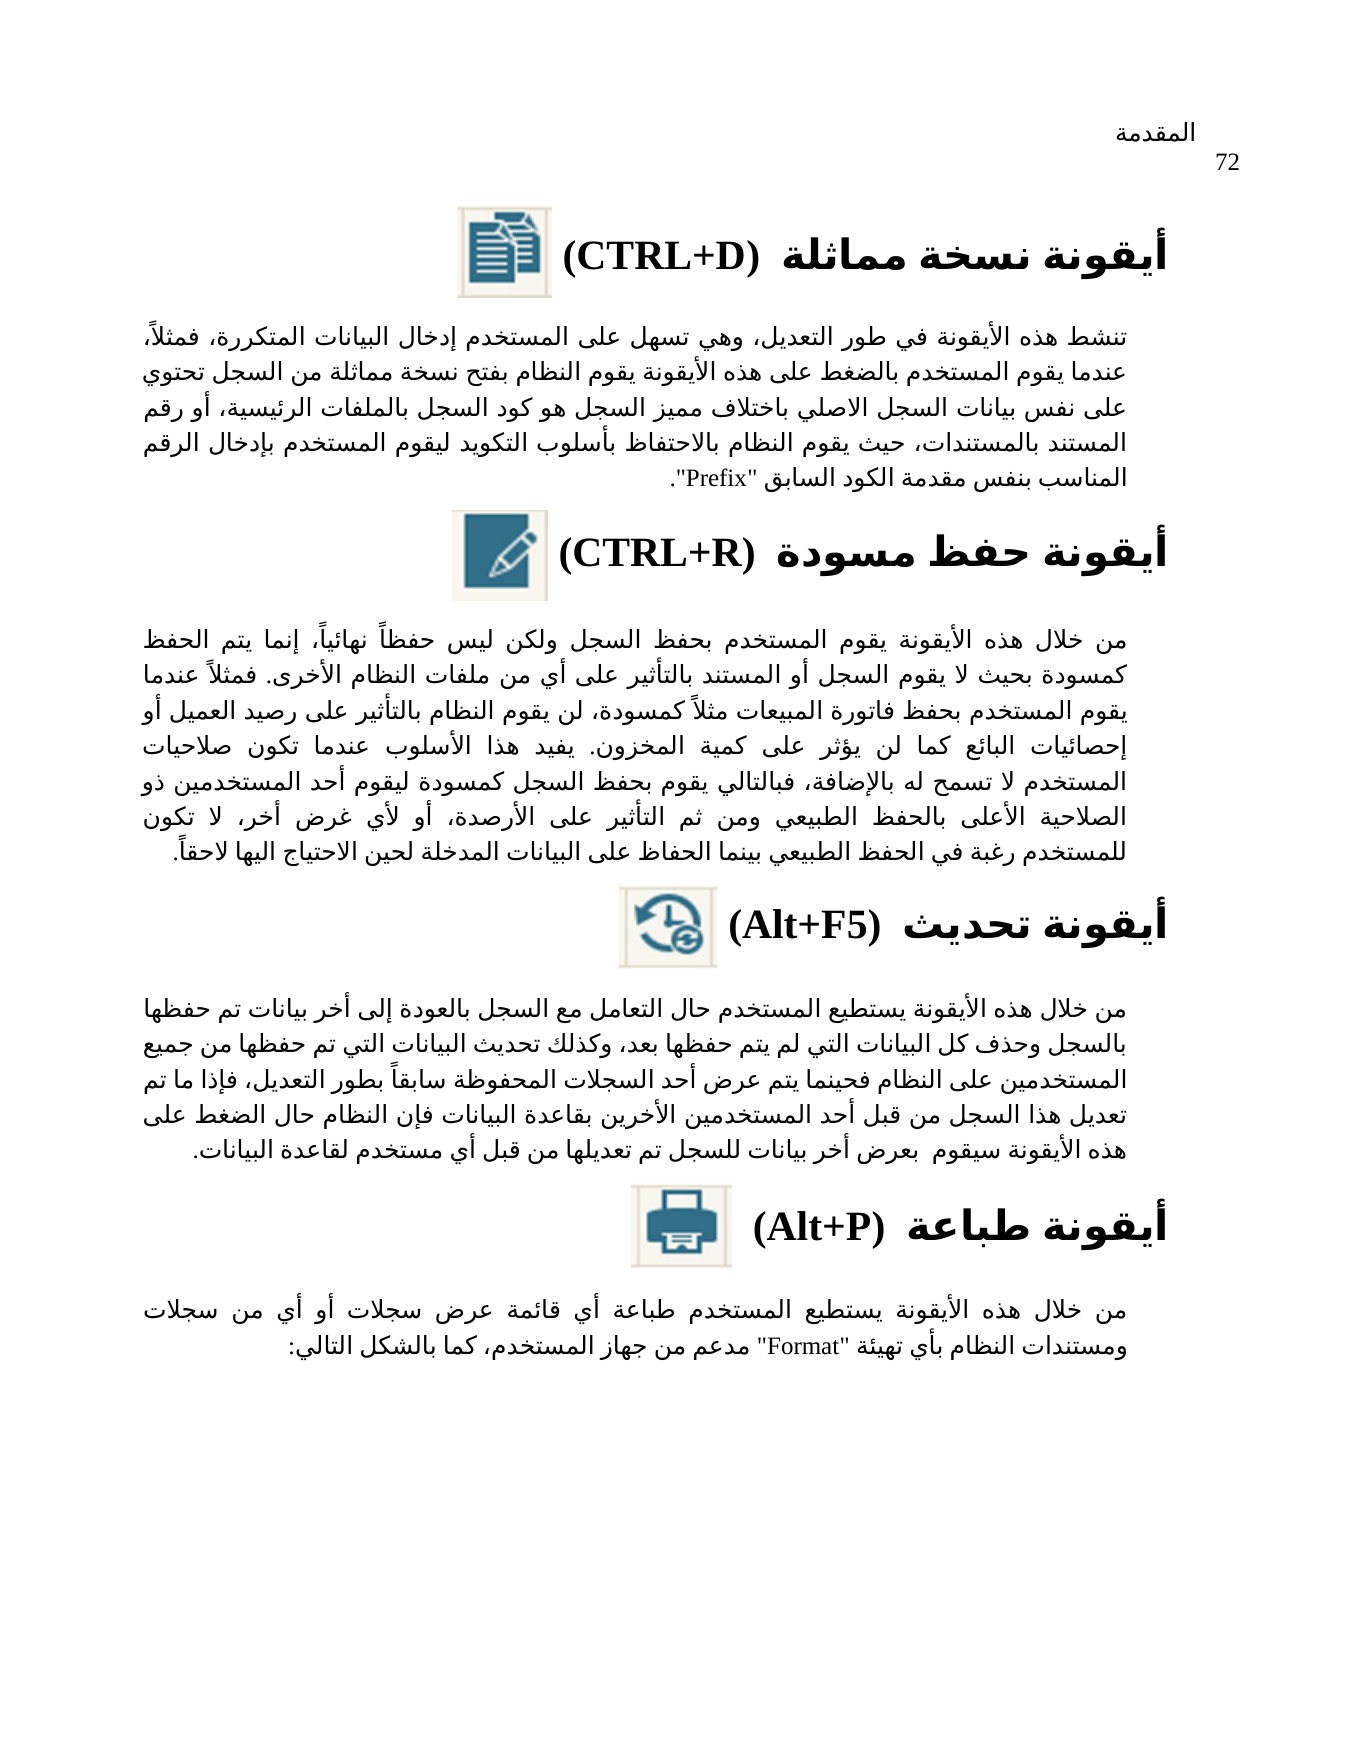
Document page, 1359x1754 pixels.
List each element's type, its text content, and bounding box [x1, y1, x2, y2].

text تنشط هذه الأيقونة في طور التعديل، وهي تسهل على المستخدم إدخال البيانات المتكررة، فمثلاً، عندما يقوم المستخدم بالضغط على هذه الأيقونة يقوم النظام بفتح نسخة مماثلة من السجل تحتوي على نفس بيانات السجل الاصلي باختلاف مميز السجل هو كود السجل بالملفات الرئيسية، أو رقم المستند بالمستندات، حيث يقوم النظام بالاحتفاظ بأسلوب التكويد ليقوم المستخدم بإدخال الرقم المناسب بنفس مقدمة الكود السابق "Prefix". [142, 315, 1128, 492]
picture [618, 883, 718, 970]
picture [630, 1182, 732, 1272]
text أيقونة حفظ مسودة (CTRL+R) [548, 510, 1169, 601]
text أيقونة تحديث (Alt+F5) [718, 884, 1169, 969]
text من خلال هذه الأيقونة يقوم المستخدم بحفظ السجل ولكن ليس حفظاً نهائياً، إنما يتم الحفظ كمسودة بحيث لا يقوم السجل أو المستند بالتأثير على أي من ملفات النظام الأخرى. فمثلاً عندما يقوم المستخدم بحفظ فاتورة المبيعات مثلاً كمسودة، لن يقوم النظام بالتأثير على رصيد العميل أو إحصائيات البائع كما لن يؤثر على كمية المخزون. يفيد هذا الأسلوب عندما تكون صلاحيات المستخدم لا تسمح له بالإضافة، فبالتالي يقوم بحفظ السجل كمسودة ليقوم أحد المستخدمين ذو الصلاحية الأعلى بالحفظ الطبيعي ومن ثم التأثير على الأرصدة، أو لأي غرض أخر، لا تكون للمستخدم رغبة في الحفظ الطبيعي بينما الحفاظ على البيانات المدخلة لحين الاحتياج اليها لاحقاً. [142, 618, 1128, 866]
text من خلال هذه الأيقونة يستطيع المستخدم طباعة أي قائمة عرض سجلات أو أي من سجلات ومستندات النظام بأي تهيئة "Format" مدعم من جهاز المستخدم، كما بالشكل التالي: [142, 1289, 1128, 1360]
text [142, 205, 457, 297]
text أيقونة طباعة (Alt+P) [732, 1182, 1169, 1271]
text [142, 1182, 630, 1271]
picture [451, 510, 548, 601]
text [142, 510, 451, 601]
picture [457, 205, 553, 298]
text من خلال هذه الأيقونة يستطيع المستخدم حال التعامل مع السجل بالعودة إلى أخر بيانات تم حفظها بالسجل وحذف كل البيانات التي لم يتم حفظها بعد، وكذلك تحديث البيانات التي تم حفظها من جميع المستخدمين على النظام فحينما يتم عرض أحد السجلات المحفوظة سابقاً بطور التعديل، فإذا ما تم تعديل هذا السجل من قبل أحد المستخدمين الأخرين بقاعدة البيانات فإن النظام حال الضغط على هذه الأيقونة سيقوم بعرض أخر بيانات للسجل تم تعديلها من قبل أي مستخدم لقاعدة البيانات. [142, 987, 1128, 1164]
text [142, 884, 618, 969]
text أيقونة نسخة مماثلة (CTRL+D) [553, 205, 1169, 297]
